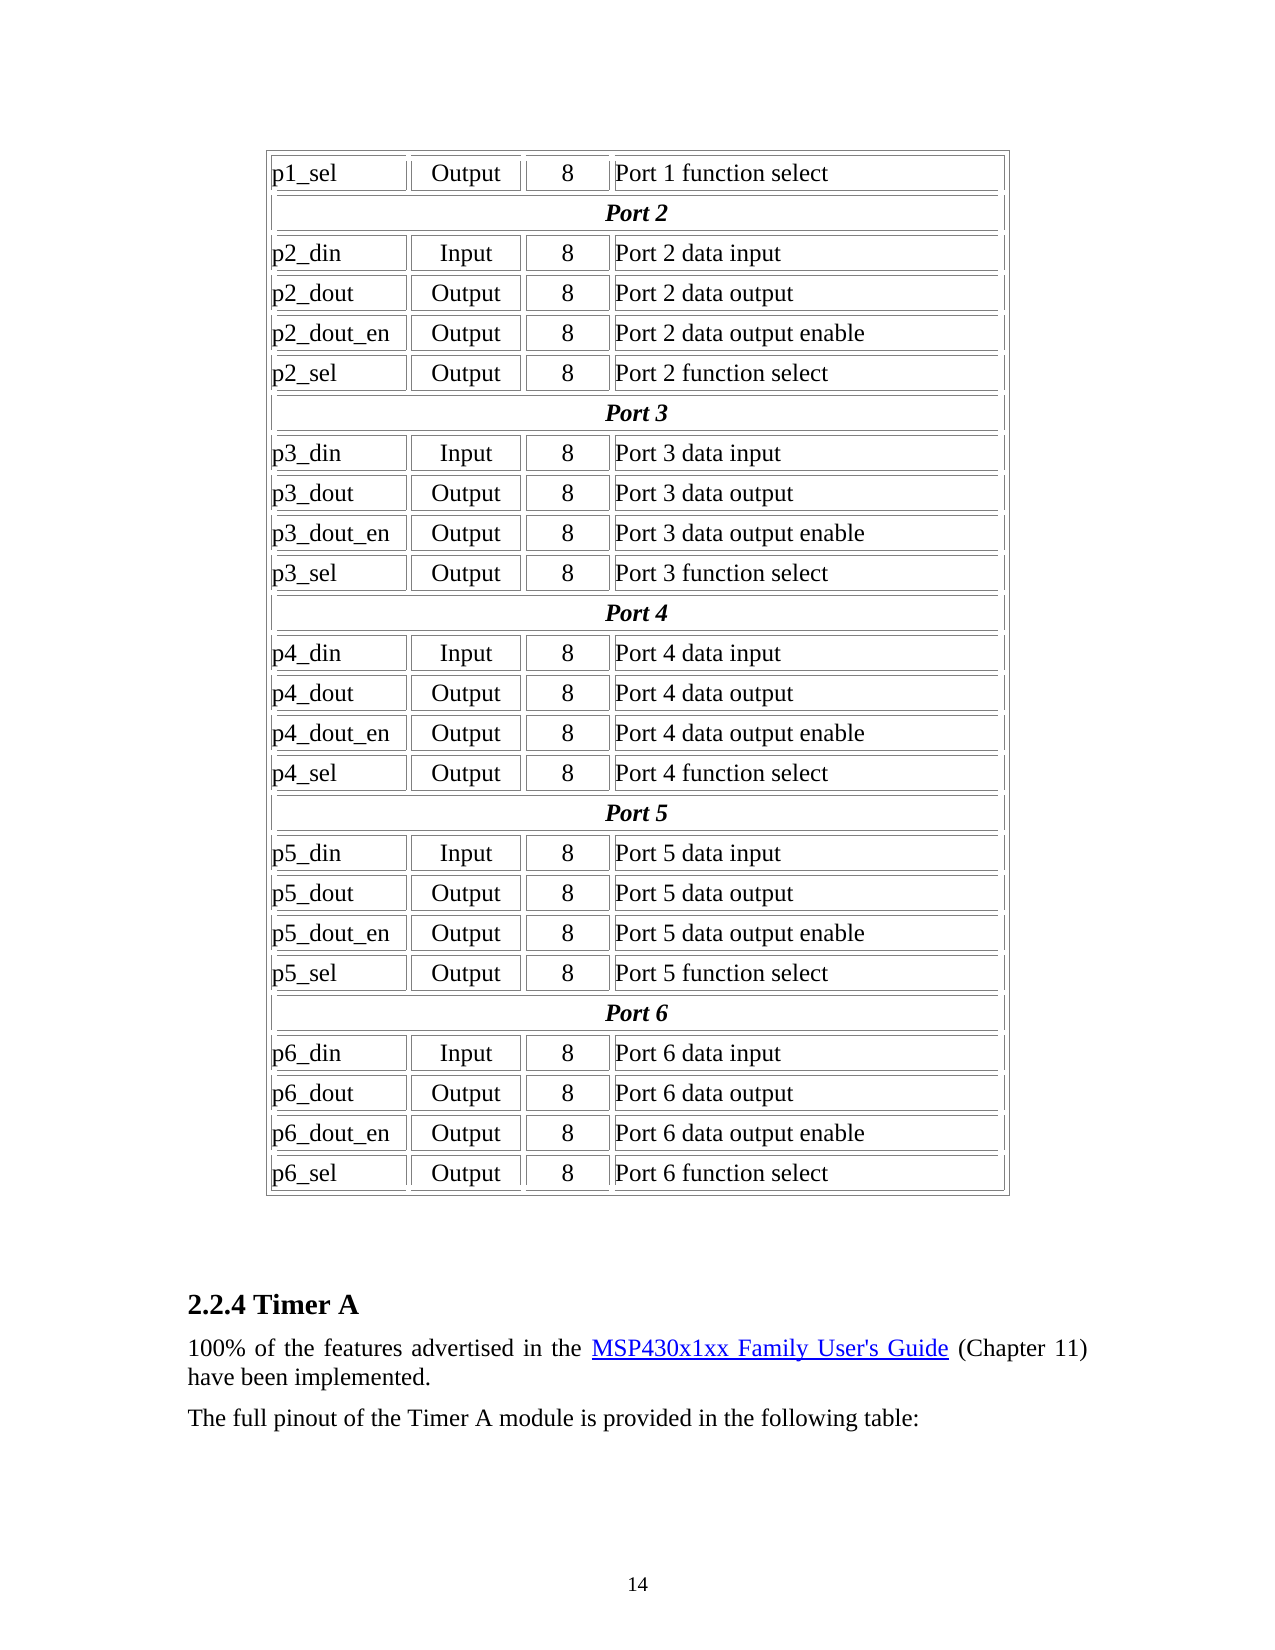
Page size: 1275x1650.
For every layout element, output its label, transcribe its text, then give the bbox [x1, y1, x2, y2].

table_cell 8 [523, 151, 612, 190]
table_cell 8 [523, 631, 612, 670]
text The full pinout of the Timer A module is provided in the following table: [187, 1403, 1088, 1432]
table_cell p2_sel [269, 350, 409, 390]
table_cell Port 6 function select [612, 1150, 1006, 1190]
table_cell Port 5 data input [612, 830, 1006, 870]
table_cell Output [409, 350, 523, 390]
table_cell Output [409, 950, 523, 990]
table_cell Output [409, 510, 523, 550]
table_cell Port 5 function select [612, 950, 1006, 990]
table_cell p5_dout [269, 870, 409, 910]
table_cell p5_dout_en [269, 910, 409, 950]
table_cell Port 1 function select [612, 151, 1006, 190]
table_cell Output [409, 670, 523, 710]
text 100% of the features advertised in the MSP430x1xx Family User's Guide (Chapter 11) have been implemented. [187, 1333, 1088, 1391]
table_cell 8 [523, 950, 612, 990]
table_cell Input [409, 831, 523, 870]
table_cell p6_dout_en [269, 1110, 409, 1150]
table_cell Output [409, 910, 523, 950]
table_cell Port 4 function select [612, 750, 1006, 790]
table_cell p3_sel [269, 550, 409, 590]
table_cell Port 3 data output [612, 470, 1006, 510]
table_cell Output [409, 270, 523, 310]
table_cell Output [409, 1110, 523, 1150]
table_cell Output [409, 870, 523, 910]
table_cell 8 [523, 910, 612, 950]
table_cell Port 5 [269, 790, 1006, 830]
table_cell Port 6 data output [612, 1070, 1006, 1110]
table_cell 8 [523, 831, 612, 870]
table_cell 8 [523, 750, 612, 790]
table_cell Port 3 data input [612, 430, 1006, 470]
table_cell Output [409, 750, 523, 790]
table_cell p6_sel [269, 1150, 409, 1190]
table_cell p6_dout [269, 1070, 409, 1110]
table_cell 8 [523, 431, 612, 470]
text 2.2.4 Timer A [187, 1287, 1088, 1321]
table_cell Port 4 data output [612, 670, 1006, 710]
table_cell Input [409, 1031, 523, 1070]
table_cell 8 [523, 1031, 612, 1070]
table_cell 8 [523, 231, 612, 270]
table_cell p4_dout [269, 670, 409, 710]
table_cell p1_sel [269, 151, 409, 190]
table_cell Output [409, 1150, 523, 1190]
table_cell 8 [523, 870, 612, 910]
table_cell Port 6 data output enable [612, 1110, 1006, 1150]
table_cell Port 2 data input [612, 230, 1006, 270]
table_cell p4_dout_en [269, 710, 409, 750]
table_cell p3_dout_en [269, 510, 409, 550]
table_cell Port 3 [269, 390, 1006, 430]
table_cell p6_din [269, 1030, 409, 1070]
table_cell Port 4 data input [612, 630, 1006, 670]
table_cell 8 [523, 310, 612, 350]
table_cell p5_sel [269, 950, 409, 990]
table_cell Output [409, 550, 523, 590]
table_cell Port 6 data input [612, 1030, 1006, 1070]
table_cell Port 3 data output enable [612, 510, 1006, 550]
table_cell 8 [523, 550, 612, 590]
table_cell 8 [523, 1150, 612, 1190]
table_cell p4_sel [269, 750, 409, 790]
table_cell Port 2 data output [612, 270, 1006, 310]
table_cell Output [409, 151, 523, 190]
table_cell Output [409, 710, 523, 750]
table_cell 8 [523, 350, 612, 390]
table_cell Port 5 data output enable [612, 910, 1006, 950]
table_cell 8 [523, 670, 612, 710]
table_cell Input [409, 431, 523, 470]
table_cell Port 4 data output enable [612, 710, 1006, 750]
table_cell Port 5 data output [612, 870, 1006, 910]
table_cell Input [409, 631, 523, 670]
table_cell Port 4 [269, 590, 1006, 630]
table_cell Output [409, 470, 523, 510]
table_cell p2_din [269, 230, 409, 270]
table_cell 8 [523, 710, 612, 750]
table_cell Port 2 [269, 190, 1006, 230]
table_cell 8 [523, 510, 612, 550]
table_cell Port 2 function select [612, 350, 1006, 390]
table_cell Port 3 function select [612, 550, 1006, 590]
table_cell 8 [523, 1070, 612, 1110]
table_cell p3_din [269, 430, 409, 470]
table_cell 8 [523, 470, 612, 510]
table_cell Port 6 [269, 990, 1006, 1030]
table_cell 8 [523, 270, 612, 310]
table_cell Output [409, 310, 523, 350]
table_cell p2_dout [269, 270, 409, 310]
table_cell 8 [523, 1110, 612, 1150]
table_cell Port 2 data output enable [612, 310, 1006, 350]
table_cell p2_dout_en [269, 310, 409, 350]
table_cell p3_dout [269, 470, 409, 510]
table_cell Input [409, 231, 523, 270]
table_cell p4_din [269, 630, 409, 670]
table_cell Output [409, 1070, 523, 1110]
table_cell p5_din [269, 830, 409, 870]
